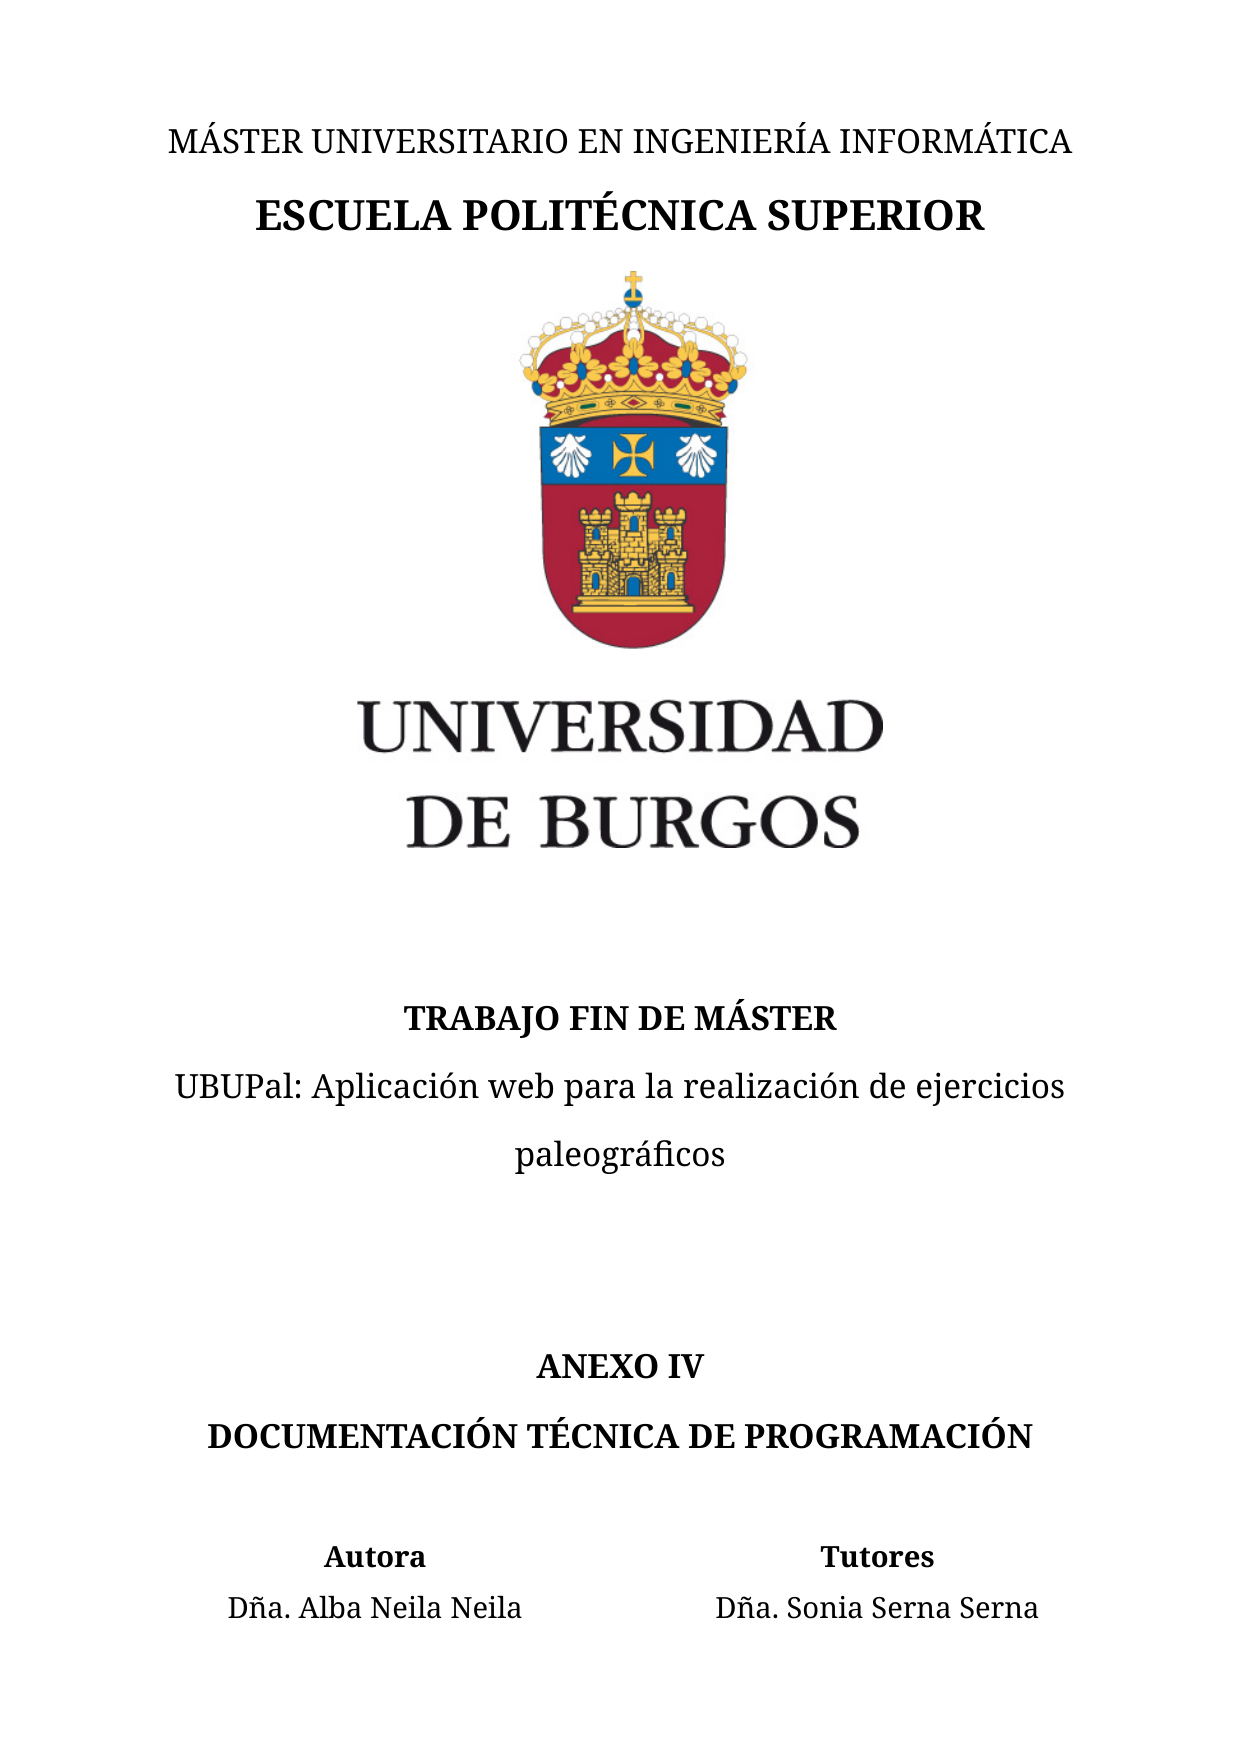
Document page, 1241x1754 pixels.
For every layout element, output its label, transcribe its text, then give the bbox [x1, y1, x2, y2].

table_header Autora [118, 1531, 632, 1582]
table_cell Dña. Alba Neila Neila [118, 1582, 632, 1633]
table_cell Dña. Sonia Serna Serna [632, 1582, 1123, 1633]
text MÁSTER UNIVERSITARIO EN INGENIERÍA INFORMÁTICA [118, 118, 1122, 163]
picture [357, 271, 883, 848]
text ESCUELA POLITÉCNICA SUPERIOR [118, 186, 1122, 243]
table_header Tutores [632, 1531, 1123, 1582]
subtitle ANEXO IV [118, 1343, 1122, 1388]
subtitle DOCUMENTACIÓN TÉCNICA DE PROGRAMACIÓN [118, 1413, 1122, 1459]
text TRABAJO FIN DE MÁSTER [118, 994, 1122, 1040]
text UBUPal: Aplicación web para la realización de ejercicios paleográficos [118, 1063, 1122, 1176]
